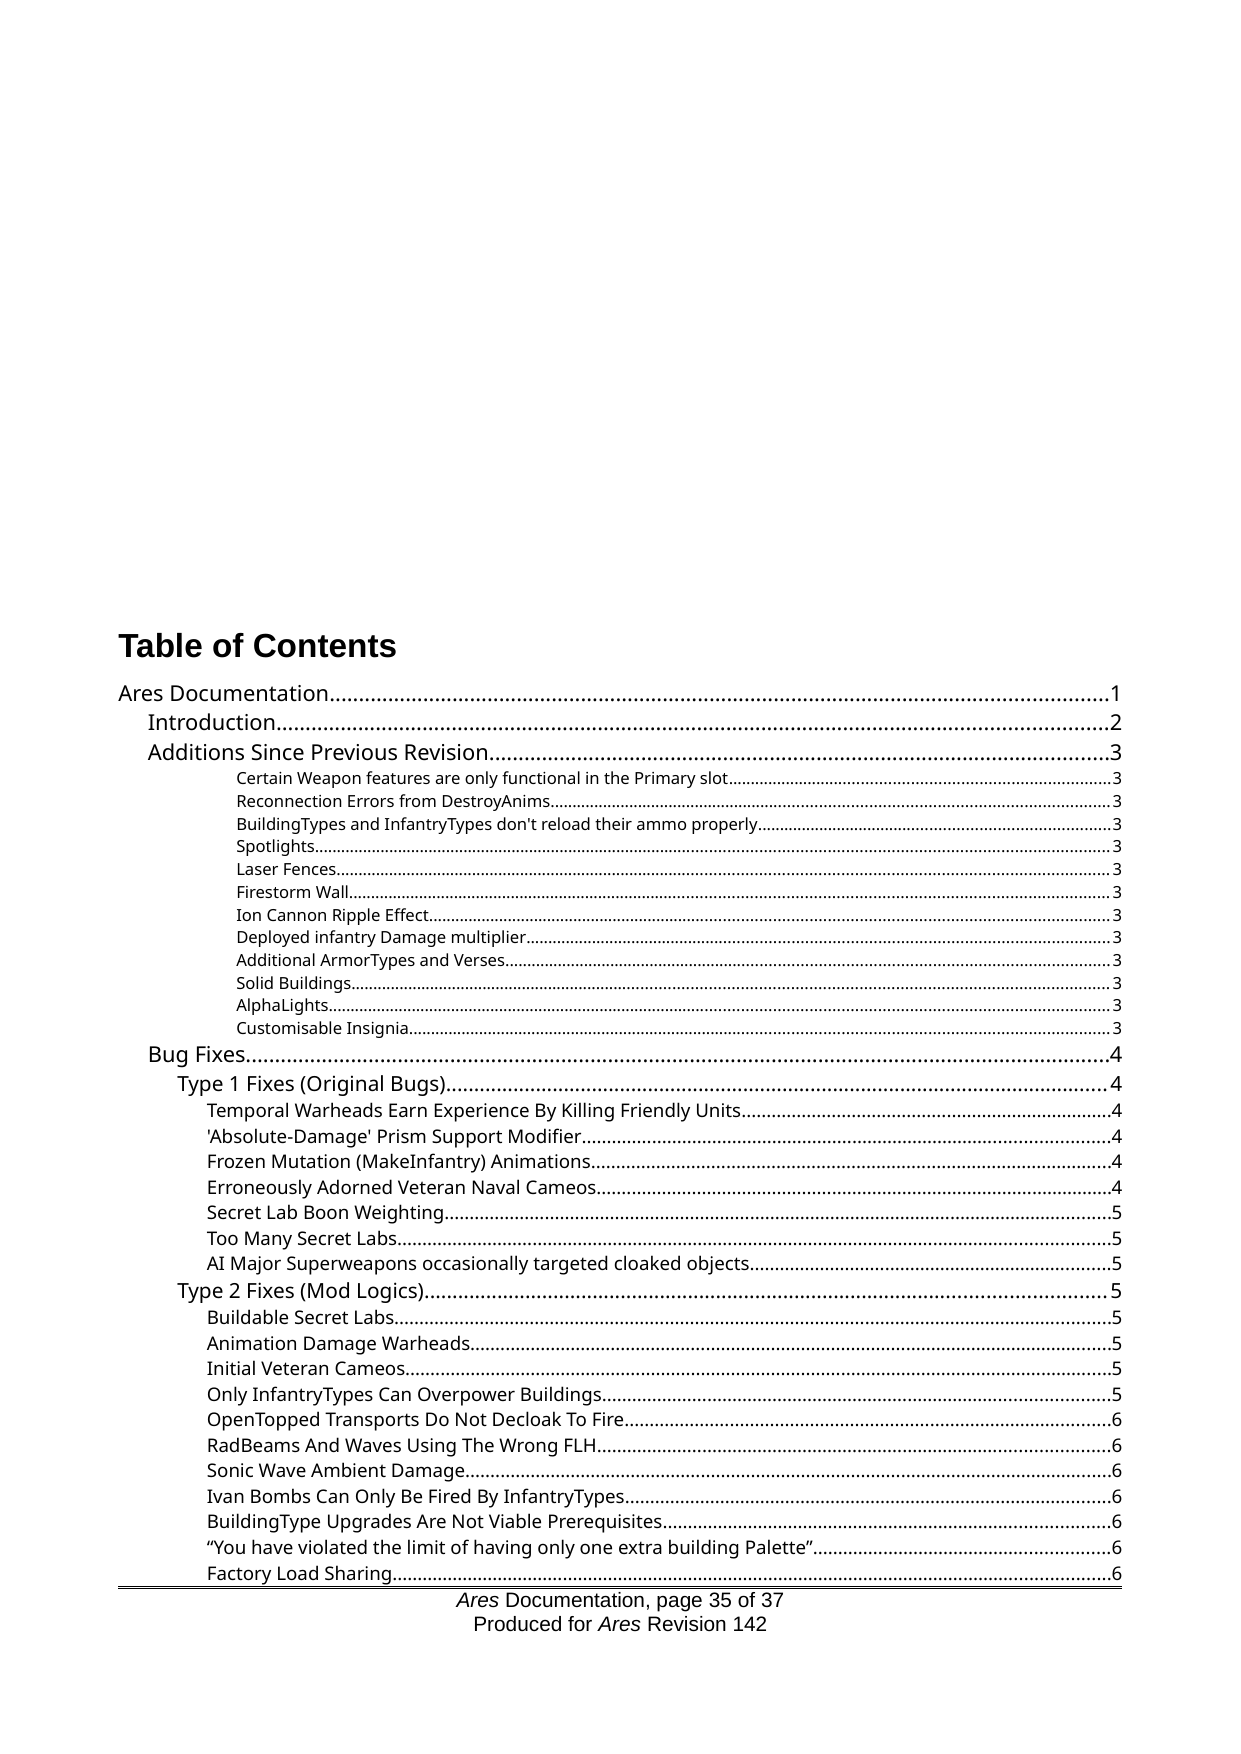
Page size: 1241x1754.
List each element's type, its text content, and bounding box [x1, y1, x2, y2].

text Type 1 Fixes (Original Bugs) 4 [177, 1069, 1122, 1098]
text OpenTopped Transports Do Not Decloak To Fire 6 [207, 1407, 1122, 1432]
text Sonic Wave Ambient Damage 6 [207, 1458, 1122, 1483]
subtitle Table of Contents [118, 627, 1122, 665]
text Type 2 Fixes (Mod Logics) 5 [177, 1276, 1122, 1305]
text Animation Damage Warheads 5 [207, 1330, 1122, 1356]
text Ion Cannon Ripple Effect 3 [236, 903, 1122, 926]
text BuildingTypes and InfantryTypes don't reload their ammo properly 3 [236, 812, 1122, 835]
text Buildable Secret Labs 5 [207, 1305, 1122, 1330]
text Firestorm Wall 3 [236, 880, 1122, 903]
text Frozen Mutation (MakeInfantry) Animations 4 [207, 1149, 1122, 1174]
text Additional ArmorTypes and Verses 3 [236, 948, 1122, 971]
text Initial Veteran Cameos 5 [207, 1356, 1122, 1381]
text AI Major Superweapons occasionally targeted cloaked objects 5 [207, 1251, 1122, 1276]
text Bug Fixes 4 [148, 1039, 1122, 1069]
text Introduction 2 [148, 707, 1122, 737]
text RadBeams And Waves Using The Wrong FLH 6 [207, 1432, 1122, 1458]
text BuildingType Upgrades Are Not Viable Prerequisites 6 [207, 1509, 1122, 1534]
text Laser Fences 3 [236, 858, 1122, 880]
text Deployed infantry Damage multiplier 3 [236, 926, 1122, 948]
text Additions Since Previous Revision 3 [148, 737, 1122, 767]
text Reconnection Errors from DestroyAnims 3 [236, 789, 1122, 812]
text “You have violated the limit of having only one extra building Palette” 6 [207, 1534, 1122, 1560]
text Only InfantryTypes Can Overpower Buildings 5 [207, 1381, 1122, 1407]
text Too Many Secret Labs 5 [207, 1225, 1122, 1251]
text Ares Documentation 1 [118, 677, 1122, 707]
text Factory Load Sharing 6 [207, 1560, 1122, 1585]
text 'Absolute-Damage' Prism Support Modifier 4 [207, 1123, 1122, 1149]
text Ivan Bombs Can Only Be Fired By InfantryTypes 6 [207, 1483, 1122, 1509]
text Customisable Insignia 3 [236, 1017, 1122, 1039]
text Erroneously Adorned Veteran Naval Cameos 4 [207, 1174, 1122, 1200]
text Solid Buildings 3 [236, 971, 1122, 994]
text Spotlights 3 [236, 835, 1122, 858]
text Secret Lab Boon Weighting 5 [207, 1200, 1122, 1225]
text Temporal Warheads Earn Experience By Killing Friendly Units 4 [207, 1098, 1122, 1123]
text Certain Weapon features are only functional in the Primary slot 3 [236, 767, 1122, 789]
text AlphaLights 3 [236, 994, 1122, 1017]
